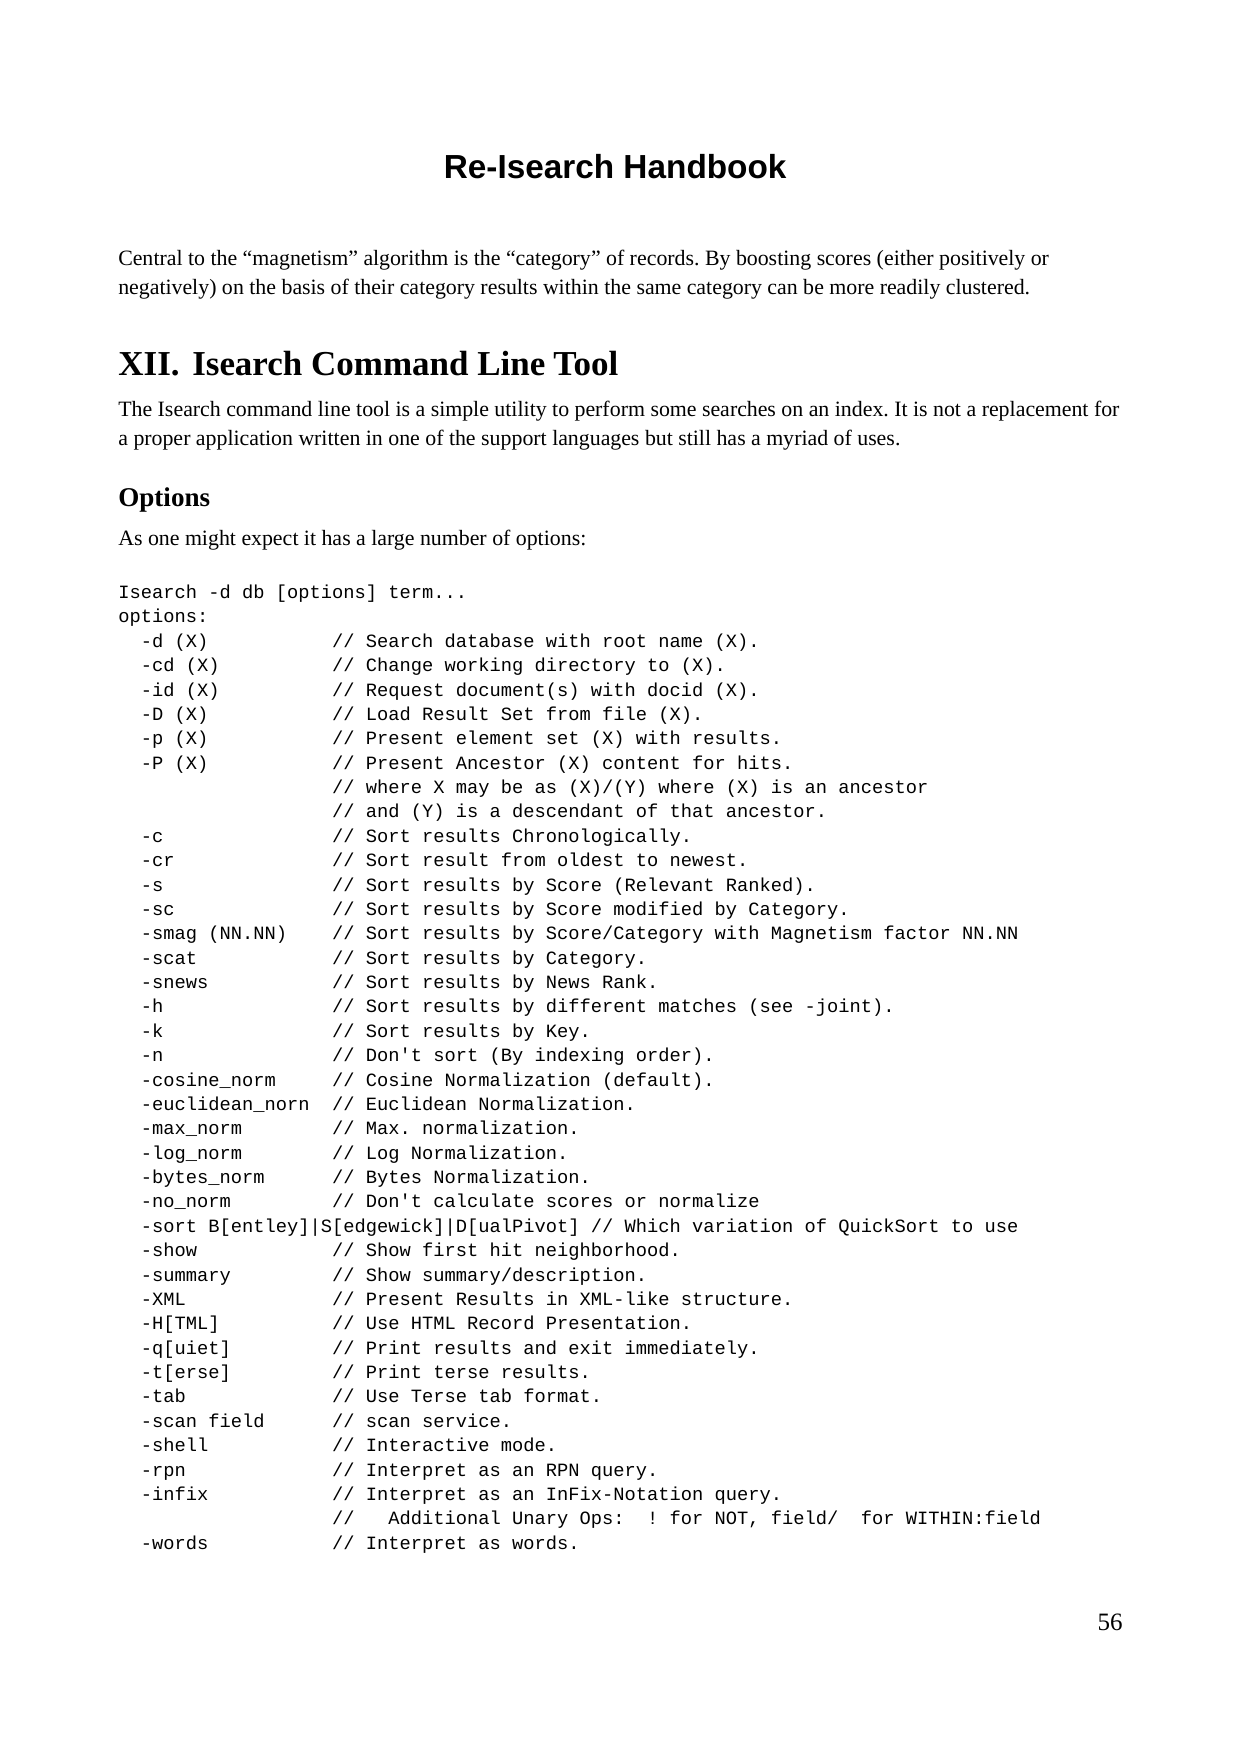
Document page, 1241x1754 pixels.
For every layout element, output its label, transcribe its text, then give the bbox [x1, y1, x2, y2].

text -n // Don't sort (By indexing order). [118, 1046, 1122, 1067]
text -euclidean_norn // Euclidean Normalization. [118, 1095, 1122, 1116]
text -no_norm // Don't calculate scores or normalize [118, 1192, 1122, 1213]
text -log_norm // Log Normalization. [118, 1143, 1122, 1165]
text -scat // Sort results by Category. [118, 948, 1122, 970]
text -P (X) // Present Ancestor (X) content for hits. [118, 753, 1122, 775]
text // Additional Unary Ops: ! for NOT, field/ for WITHIN:field [118, 1509, 1122, 1530]
text -summary // Show summary/description. [118, 1265, 1122, 1287]
text -show // Show first hit neighborhood. [118, 1241, 1122, 1262]
text -XML // Present Results in XML-like structure. [118, 1290, 1122, 1311]
text -q[uiet] // Print results and exit immediately. [118, 1338, 1122, 1360]
text -p (X) // Present element set (X) with results. [118, 729, 1122, 750]
text -cosine_norm // Cosine Normalization (default). [118, 1070, 1122, 1092]
subtitle Options [118, 481, 1122, 512]
text Isearch -d db [options] term... [118, 583, 1122, 604]
text // where X may be as (X)/(Y) where (X) is an ancestor [118, 778, 1122, 799]
text -sc // Sort results by Score modified by Category. [118, 900, 1122, 921]
text -id (X) // Request document(s) with docid (X). [118, 680, 1122, 702]
text -t[erse] // Print terse results. [118, 1363, 1122, 1384]
text -bytes_norm // Bytes Normalization. [118, 1168, 1122, 1189]
text options: [118, 607, 1122, 628]
text -rpn // Interpret as an RPN query. [118, 1460, 1122, 1482]
text -max_norm // Max. normalization. [118, 1119, 1122, 1140]
text -cd (X) // Change working directory to (X). [118, 656, 1122, 677]
text -tab // Use Terse tab format. [118, 1387, 1122, 1408]
text -scan field // scan service. [118, 1412, 1122, 1433]
text -snews // Sort results by News Rank. [118, 973, 1122, 994]
text -D (X) // Load Result Set from file (X). [118, 705, 1122, 726]
text -smag (NN.NN) // Sort results by Score/Category with Magnetism factor NN.NN [118, 924, 1122, 945]
subtitle Isearch Command Line Tool [118, 343, 1122, 383]
text -infix // Interpret as an InFix-Notation query. [118, 1485, 1122, 1506]
text -words // Interpret as words. [118, 1533, 1122, 1555]
text -c // Sort results Chronologically. [118, 827, 1122, 848]
text -cr // Sort result from oldest to newest. [118, 851, 1122, 872]
text -sort B[entley]|S[edgewick]|D[ualPivot] // Which variation of QuickSort to use [118, 1217, 1122, 1238]
text -H[TML] // Use HTML Record Presentation. [118, 1314, 1122, 1335]
text -k // Sort results by Key. [118, 1022, 1122, 1043]
text -h // Sort results by different matches (see -joint). [118, 997, 1122, 1018]
text -shell // Interactive mode. [118, 1436, 1122, 1457]
text Central to the “magnetism” algorithm is the “category” of records. By boosting scores (either positively or negatively) on the basis of their category results within the same category can be more readily clustered. [118, 245, 1122, 299]
text -d (X) // Search database with root name (X). [118, 632, 1122, 653]
text -s // Sort results by Score (Relevant Ranked). [118, 875, 1122, 897]
text As one might expect it has a large number of options: [118, 525, 1122, 550]
text The Isearch command line tool is a simple utility to perform some searches on an index. It is not a replacement for a proper application written in one of the support languages but still has a myriad of uses. [118, 396, 1122, 450]
text // and (Y) is a descendant of that ancestor. [118, 802, 1122, 823]
